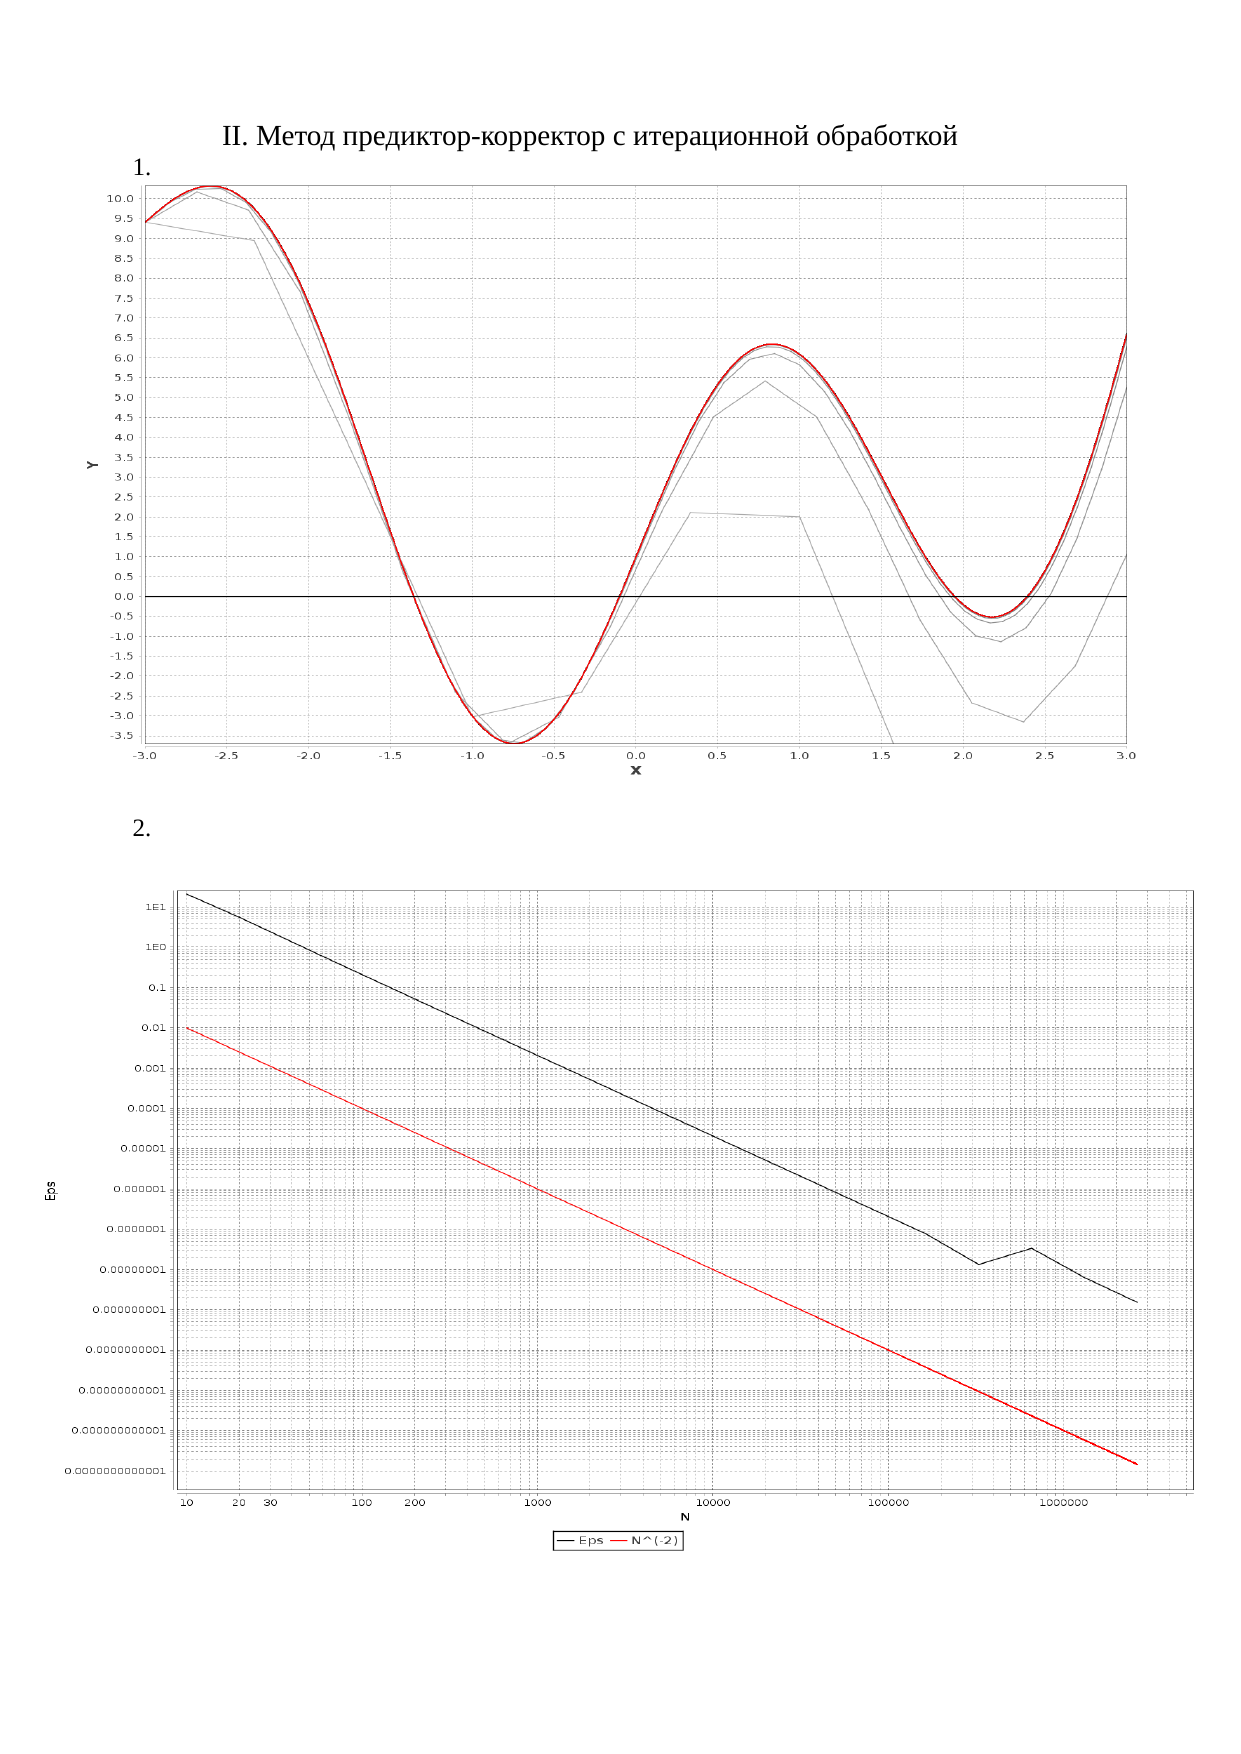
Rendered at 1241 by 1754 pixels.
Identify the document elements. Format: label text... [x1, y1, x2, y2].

text 1. [57, 152, 1122, 180]
picture [72, 158, 1138, 783]
text II. Метод предиктор-корректор с итерационной обработкой [57, 118, 1122, 152]
text 2. [57, 813, 1122, 842]
picture [29, 860, 1207, 1551]
